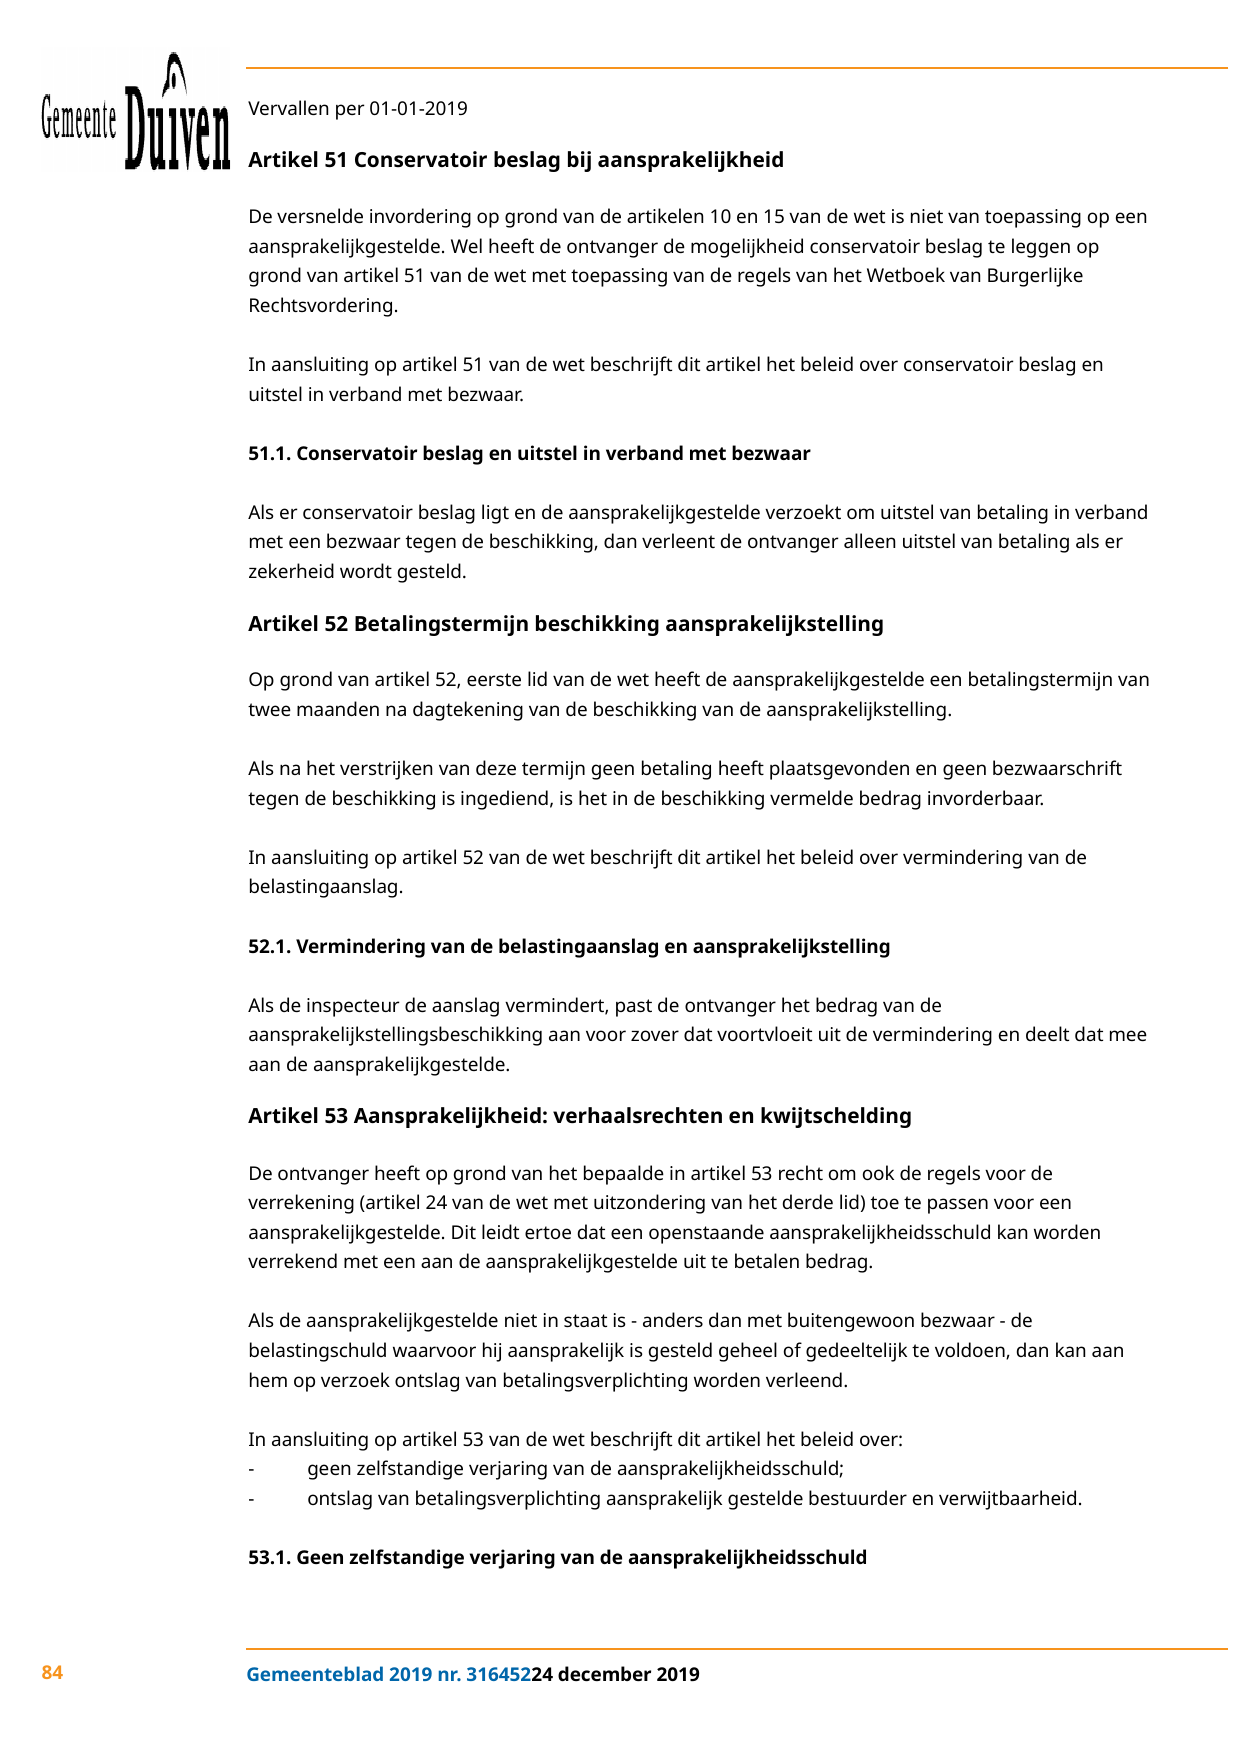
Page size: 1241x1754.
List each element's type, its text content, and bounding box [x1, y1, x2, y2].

text 52.1. Vermindering van de belastingaanslag en aansprakelijkstelling [248, 933, 1152, 959]
text Als de aansprakelijkgestelde niet in staat is - anders dan met buitengewoon bezwaar - de belastingschuld waarvoor hij aansprakelijk is gesteld geheel of gedeeltelijk te voldoen, dan kan aan hem op verzoek ontslag van betalingsverplichting worden verleend. [248, 1308, 1152, 1392]
text Als de inspecteur de aanslag vermindert, past de ontvanger het bedrag van de aansprakelijkstellingsbeschikking aan voor zover dat voortvloeit uit de vermindering en deelt dat mee aan de aansprakelijkgestelde. [248, 992, 1152, 1077]
text 51.1. Conservatoir beslag en uitstel in verband met bezwaar [248, 440, 1152, 466]
list geen zelfstandige verjaring van de aansprakelijkheidsschuld; [248, 1456, 1152, 1481]
picture [41, 47, 231, 172]
text De versnelde invordering op grond van de artikelen 10 en 15 van de wet is niet van toepassing op een aansprakelijkgestelde. Wel heeft de ontvanger de mogelijkheid conservatoir beslag te leggen op grond van artikel 51 van de wet met toepassing van de regels van het Wetboek van Burgerlijke Rechtsvordering. [248, 203, 1152, 318]
text De ontvanger heeft op grond van het bepaalde in artikel 53 recht om ook de regels voor de verrekening (artikel 24 van de wet met uitzondering van het derde lid) toe te passen voor een aansprakelijkgestelde. Dit leidt ertoe dat een openstaande aansprakelijkheidsschuld kan worden verrekend met een aan de aansprakelijkgestelde uit te betalen bedrag. [248, 1160, 1152, 1274]
text Als na het verstrijken van deze termijn geen betaling heeft plaatsgevonden en geen bezwaarschrift tegen de beschikking is ingediend, is het in de beschikking vermelde bedrag invorderbaar. [248, 755, 1152, 811]
text Op grond van artikel 52, eerste lid van de wet heeft de aansprakelijkgestelde een betalingstermijn van twee maanden na dagtekening van de beschikking van de aansprakelijkstelling. [248, 667, 1152, 722]
text In aansluiting op artikel 52 van de wet beschrijft dit artikel het beleid over vermindering van de belastingaanslag. [248, 844, 1152, 899]
text 53.1. Geen zelfstandige verjaring van de aansprakelijkheidsschuld [248, 1544, 1152, 1570]
text Vervallen per 01-01-2019 [248, 95, 1152, 121]
text Artikel 53 Aansprakelijkheid: verhaalsrechten en kwijtschelding [248, 1102, 1152, 1130]
text Artikel 51 Conservatoir beslag bij aansprakelijkheid [248, 145, 1152, 174]
text In aansluiting op artikel 51 van de wet beschrijft dit artikel het beleid over conservatoir beslag en uitstel in verband met bezwaar. [248, 351, 1152, 406]
text Artikel 52 Betalingstermijn beschikking aansprakelijkstelling [248, 609, 1152, 637]
text In aansluiting op artikel 53 van de wet beschrijft dit artikel het beleid over: [248, 1426, 1152, 1452]
list ontslag van betalingsverplichting aansprakelijk gestelde bestuurder en verwijtbaarheid. [248, 1485, 1152, 1511]
text Als er conservatoir beslag ligt en de aansprakelijkgestelde verzoekt om uitstel van betaling in verband met een bezwaar tegen de beschikking, dan verleent de ontvanger alleen uitstel van betaling als er zekerheid wordt gesteld. [248, 499, 1152, 584]
